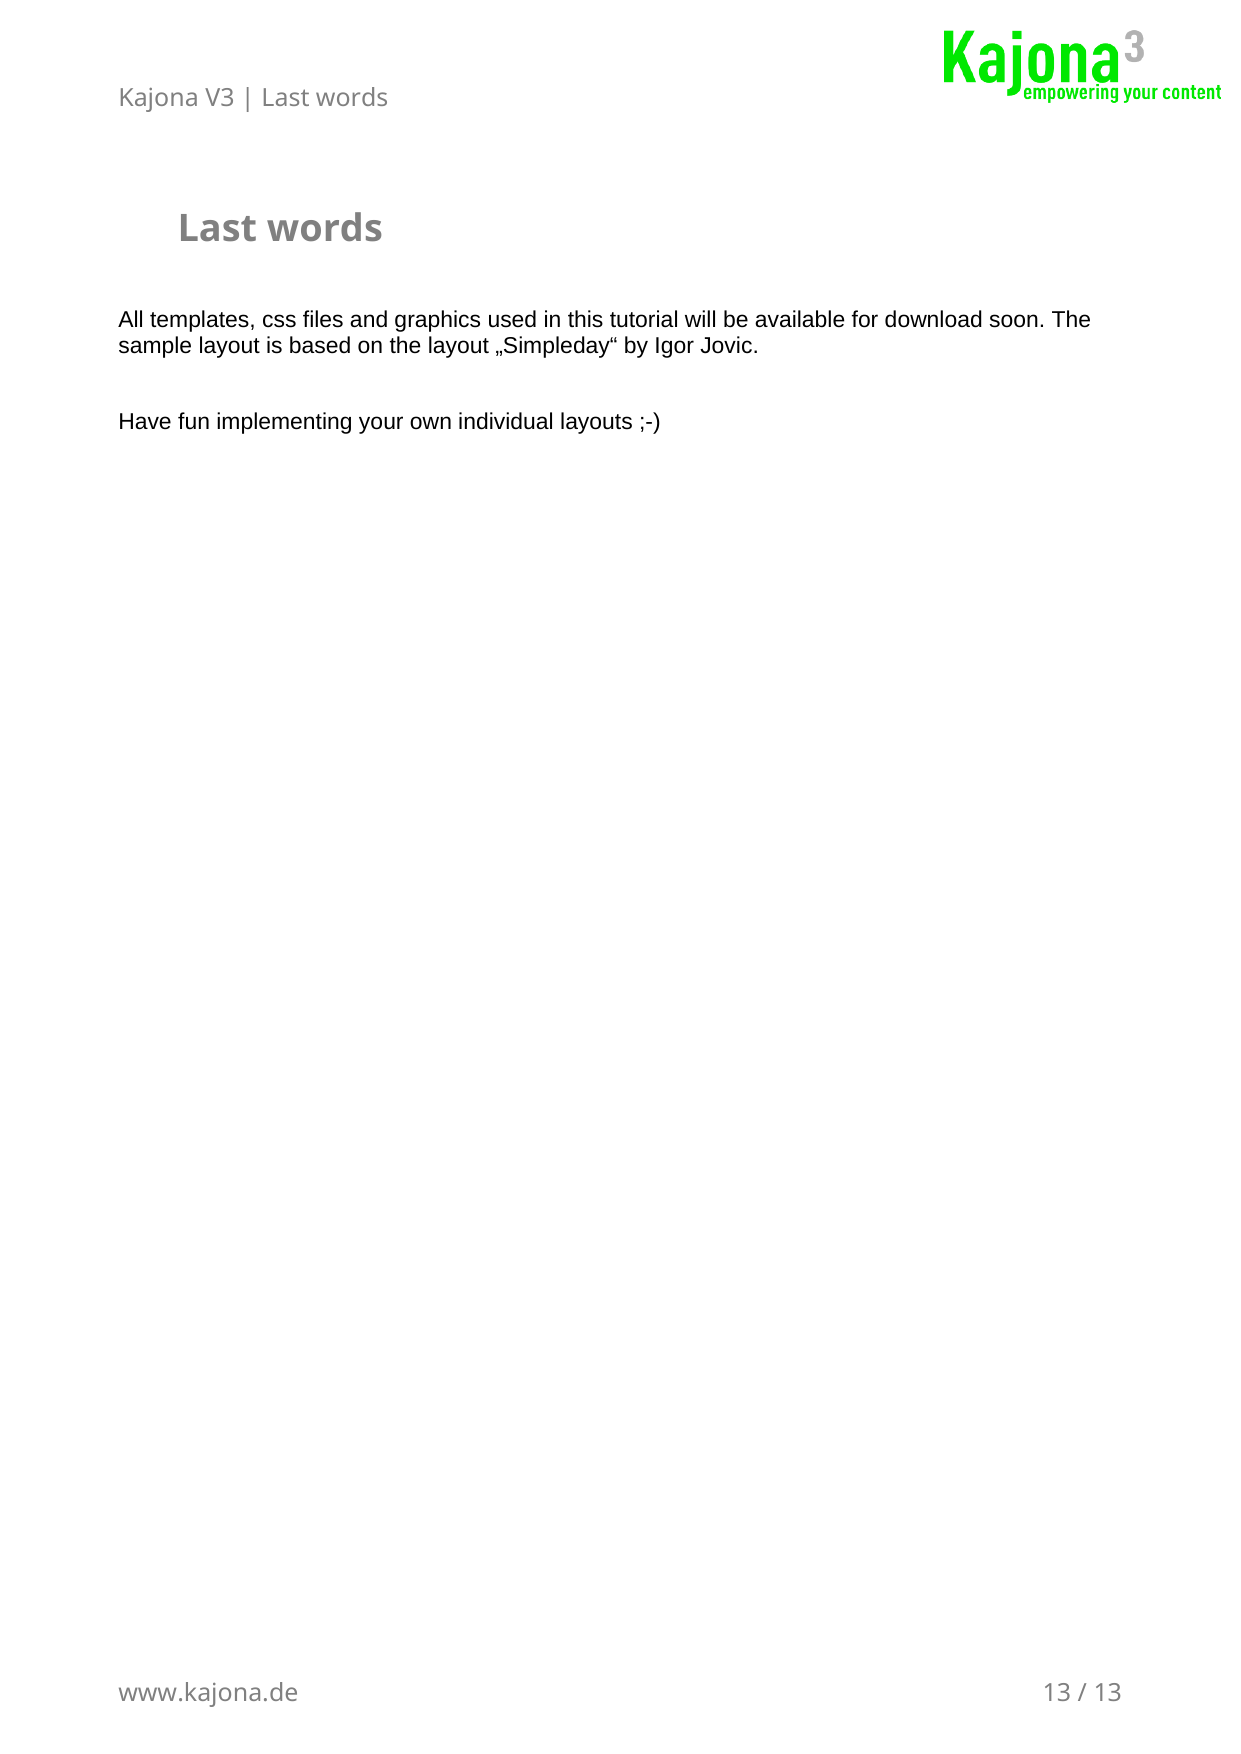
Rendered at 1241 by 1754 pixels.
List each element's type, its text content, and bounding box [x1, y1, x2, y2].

text Have fun implementing your own individual layouts ;-) [118, 409, 1122, 434]
picture [944, 30, 1221, 103]
subtitle Last words [118, 201, 1122, 253]
text All templates, css files and graphics used in this tutorial will be available for download soon. The sample layout is based on the layout „Simpleday“ by Igor Jovic. [118, 307, 1122, 358]
